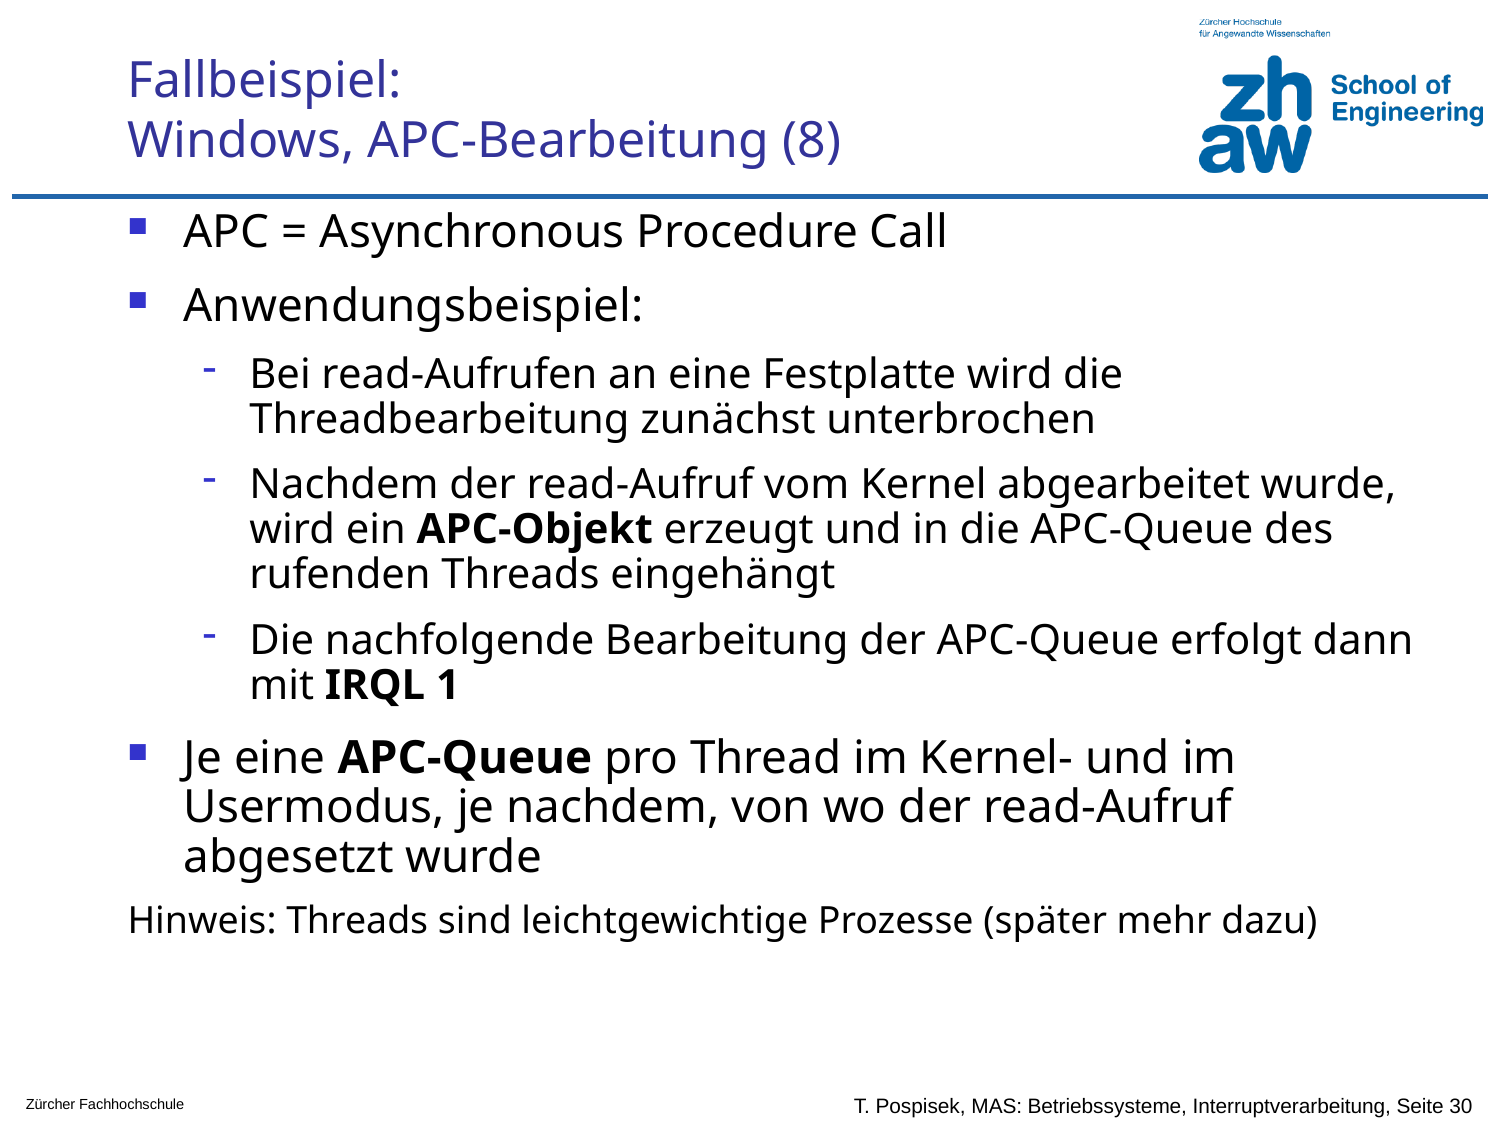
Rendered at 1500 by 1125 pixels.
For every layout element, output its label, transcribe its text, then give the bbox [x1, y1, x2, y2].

picture [1199, 19, 1483, 173]
title Fallbeispiel: Windows, APC-Bearbeitung (8) [112, 50, 1182, 175]
list APC = Asynchronous Procedure Call Anwendungsbeispiel: Bei read-Aufrufen an eine Festplatte wird die Threadbearbeitung zunächst unterbrochen Nachdem der read-Aufruf vom Kernel abgearbeitet wurde, wird ein APC-Objekt erzeugt und in die APC-Queue des rufenden Threads eingehängt Die nachfolgende Bearbeitung der APC-Queue erfolgt dann mit IRQL 1 Je eine APC-Queue pro Thread im Kernel- und im Usermodus, je nachdem, von wo der read-Aufruf abgesetzt wurde Hinweis: Threads sind leichtgewichtige Prozesse (später mehr dazu) [112, 200, 1430, 905]
